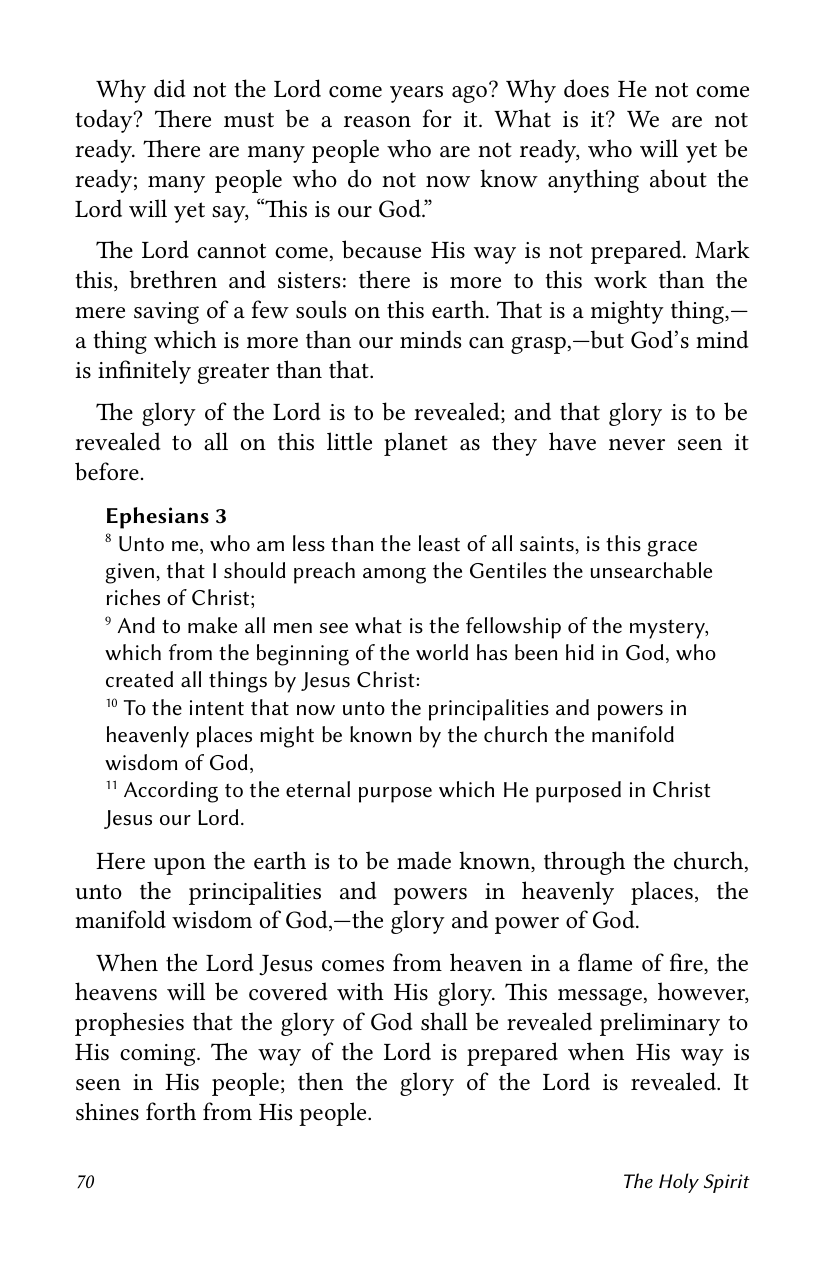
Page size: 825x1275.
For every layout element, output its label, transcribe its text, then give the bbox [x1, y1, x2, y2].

text Here upon the earth is to be made known, through the church, unto the principalities and powers in heavenly places, the manifold wisdom of God,—the glory and power of God. [75, 847, 750, 935]
text 10 To the intent that now unto the principalities and powers in heavenly places might be known by the church the manifold wisdom of God, [105, 695, 720, 776]
text 11 According to the eternal purpose which He purposed in Christ Jesus our Lord. [105, 777, 720, 831]
text 8 Unto me, who am less than the least of all saints, is this grace given, that I should preach among the Gentiles the unsearchable riches of Christ; [105, 530, 720, 611]
text 9 And to make all men see what is the fellowship of the mystery, which from the beginning of the world has been hid in God, who created all things by Jesus Christ: [105, 613, 720, 693]
text Why did not the Lord come years ago? Why does He not come today? There must be a reason for it. What is it? We are not ready. There are many people who are not ready, who will yet be ready; many people who do not now know anything about the Lord will yet say, “This is our God.” [75, 75, 750, 223]
text When the Lord Jesus comes from heaven in a flame of fire, the heavens will be covered with His glory. This message, however, prophesies that the glory of God shall be revealed preliminary to His coming. The way of the Lord is prepared when His way is seen in His people; then the glory of the Lord is revealed. It shines forth from His people. [75, 948, 750, 1127]
text The glory of the Lord is to be revealed; and that glory is to be revealed to all on this little planet as they have never seen it before. [75, 398, 750, 486]
text Ephesians 3 [105, 503, 750, 529]
text The Lord cannot come, because His way is not prepared. Mark this, brethren and sisters: there is more to this work than the mere saving of a few souls on this earth. That is a mighty thing,—a thing which is more than our minds can grasp,—but God’s mind is infinitely greater than that. [75, 237, 750, 385]
